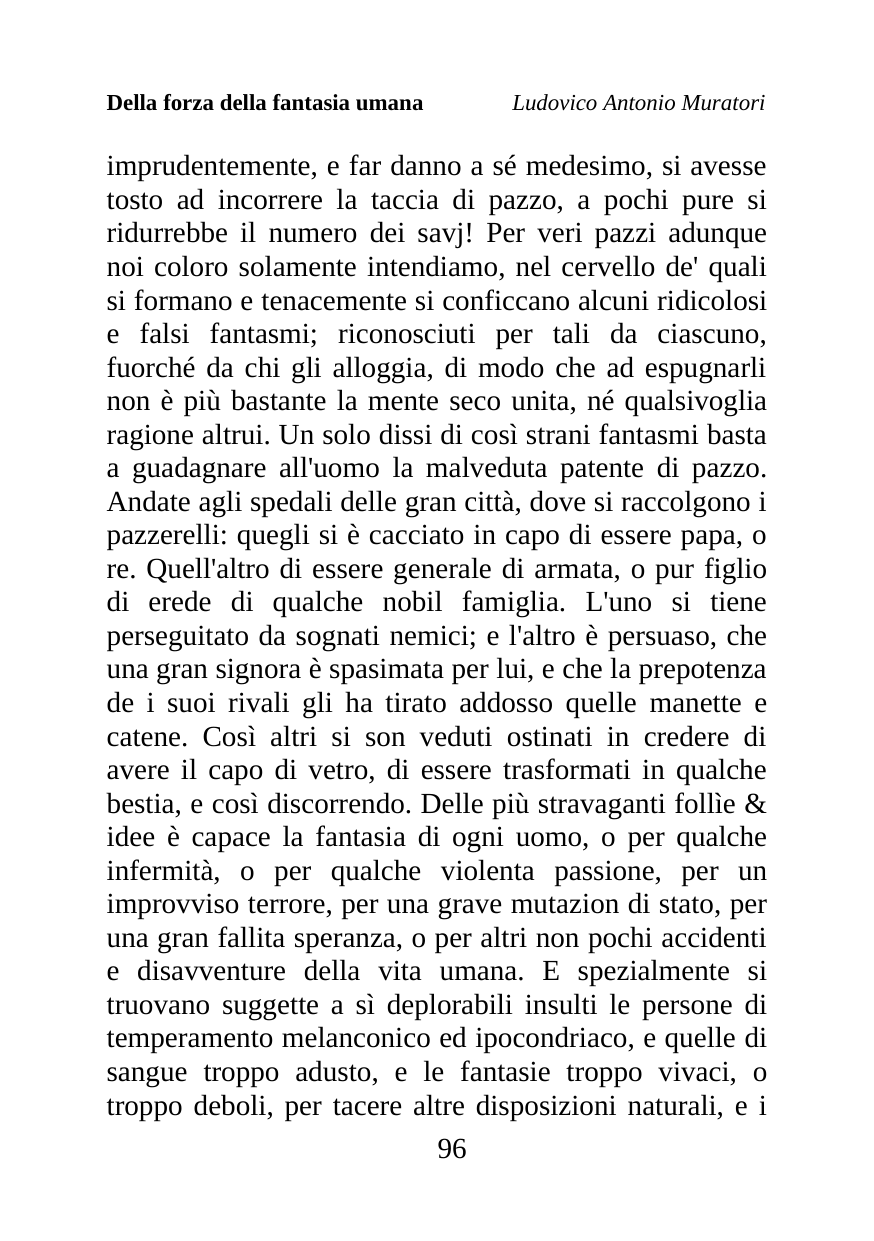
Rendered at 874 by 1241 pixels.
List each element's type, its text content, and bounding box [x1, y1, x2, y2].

text imprudentemente, e far danno a sé medesimo, si avesse tosto ad incorrere la taccia di pazzo, a pochi pure si ridurrebbe il numero dei savj! Per veri pazzi adunque noi coloro solamente intendiamo, nel cervello de' quali si formano e tenacemente si conficcano alcuni ridicolosi e falsi fantasmi; riconosciuti per tali da ciascuno, fuorché da chi gli alloggia, di modo che ad espugnarli non è più bastante la mente seco unita, né qualsivoglia ragione altrui. Un solo dissi di così strani fantasmi basta a guadagnare all'uomo la malveduta patente di pazzo. Andate agli spedali delle gran città, dove si raccolgono i pazzerelli: quegli si è cacciato in capo di essere papa, o re. Quell'altro di essere generale di armata, o pur figlio di erede di qualche nobil famiglia. L'uno si tiene perseguitato da sognati nemici; e l'altro è persuaso, che una gran signora è spasimata per lui, e che la prepotenza de i suoi rivali gli ha tirato addosso quelle manette e catene. Così altri si son veduti ostinati in credere di avere il capo di vetro, di essere trasformati in qualche bestia, e così discorrendo. Delle più stravaganti follìe & idee è capace la fantasia di ogni uomo, o per qualche infermità, o per qualche violenta passione, per un improvviso terrore, per una grave mutazion di stato, per una gran fallita speranza, o per altri non pochi accidenti e disavventure della vita umana. E spezialmente si truovano suggette a sì deplorabili insulti le persone di temperamento melanconico ed ipocondriaco, e quelle di sangue troppo adusto, e le fantasie troppo vivaci, o troppo deboli, per tacere altre disposizioni naturali, e i [106, 148, 768, 1121]
